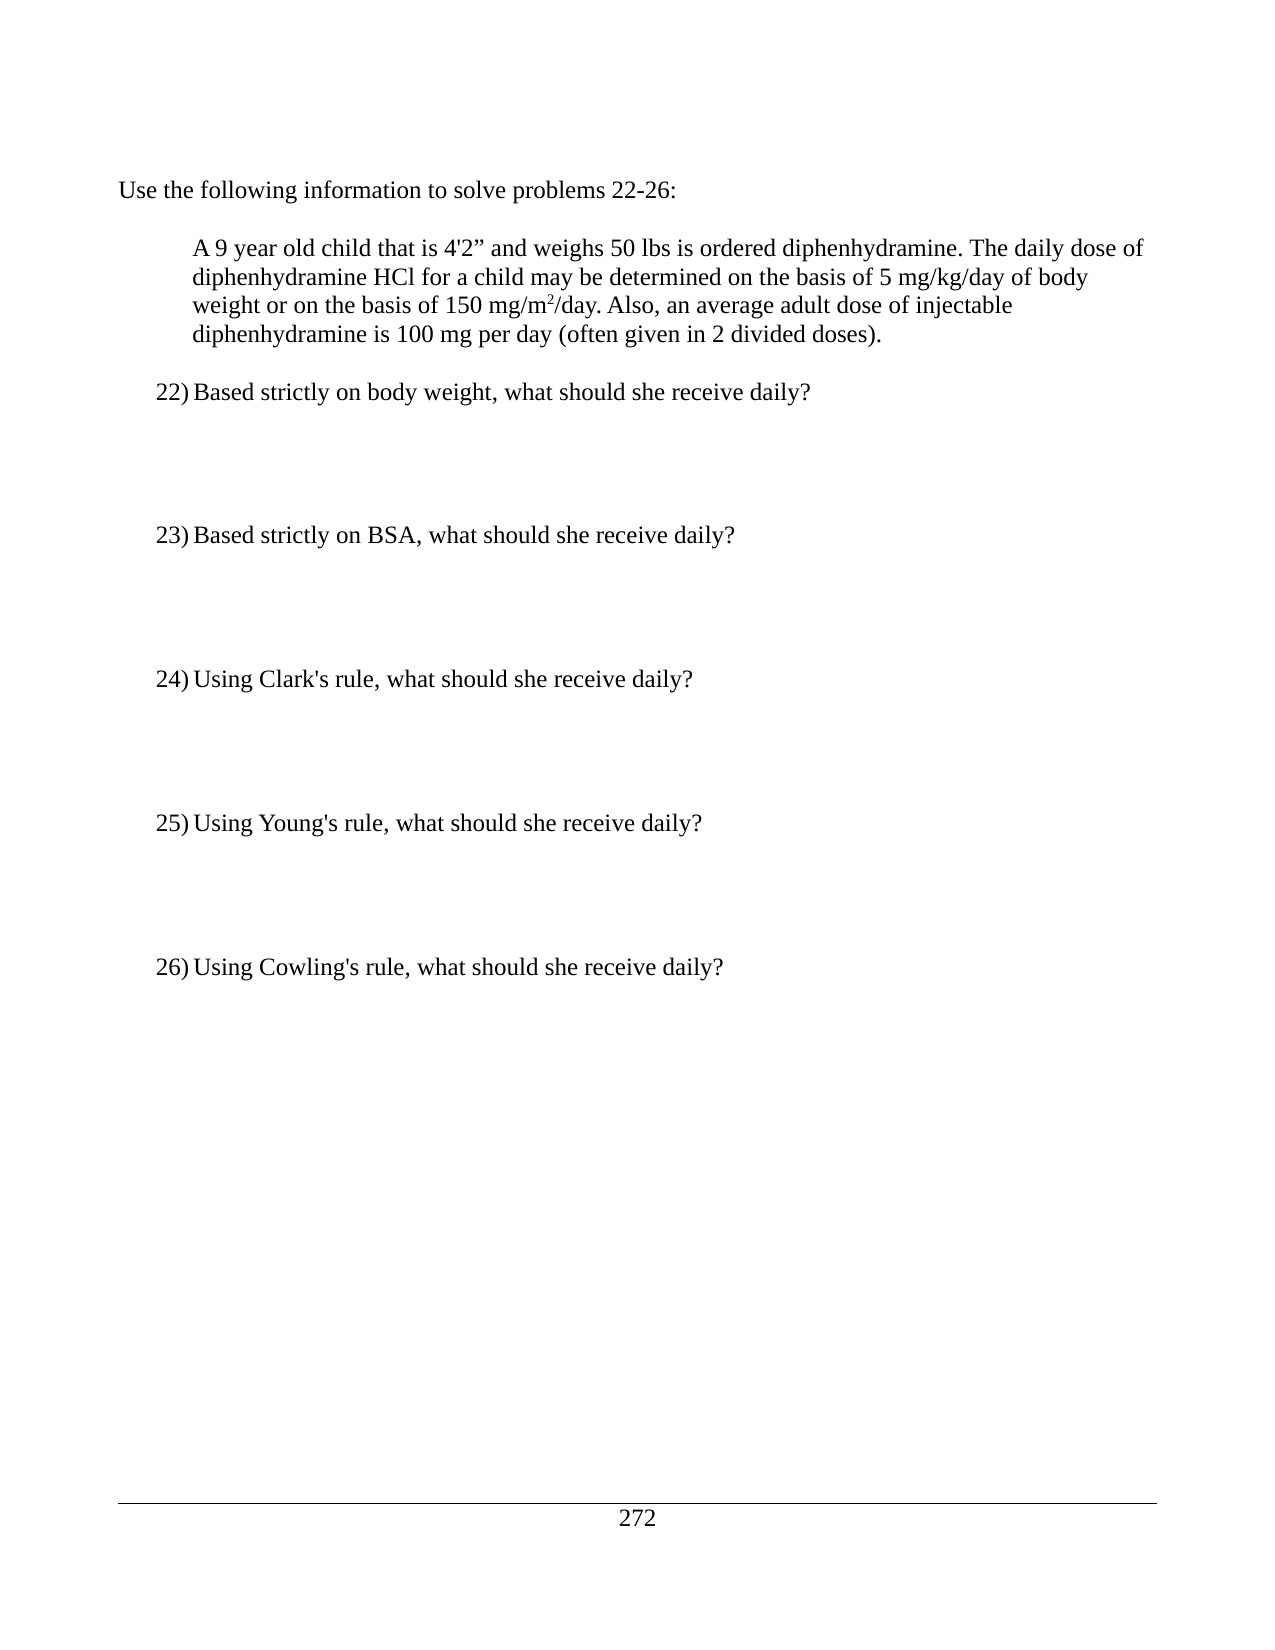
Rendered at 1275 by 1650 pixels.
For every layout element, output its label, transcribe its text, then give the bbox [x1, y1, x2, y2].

text Use the following information to solve problems 22-26: [118, 176, 1157, 204]
text A 9 year old child that is 4'2” and weighs 50 lbs is ordered diphenhydramine. The daily dose of diphenhydramine HCl for a child may be determined on the basis of 5 mg/kg/day of body weight or on the basis of 150 mg/m2/day. Also, an average adult dose of injectable diphenhydramine is 100 mg per day (often given in 2 divided doses). [192, 233, 1157, 348]
list Using Clark's rule, what should she receive daily? [156, 664, 1157, 693]
list Using Cowling's rule, what should she receive daily? [156, 952, 1157, 981]
list Using Young's rule, what should she receive daily? [156, 808, 1157, 837]
list Based strictly on body weight, what should she receive daily? [156, 377, 1157, 406]
list Based strictly on BSA, what should she receive daily? [156, 521, 1157, 549]
